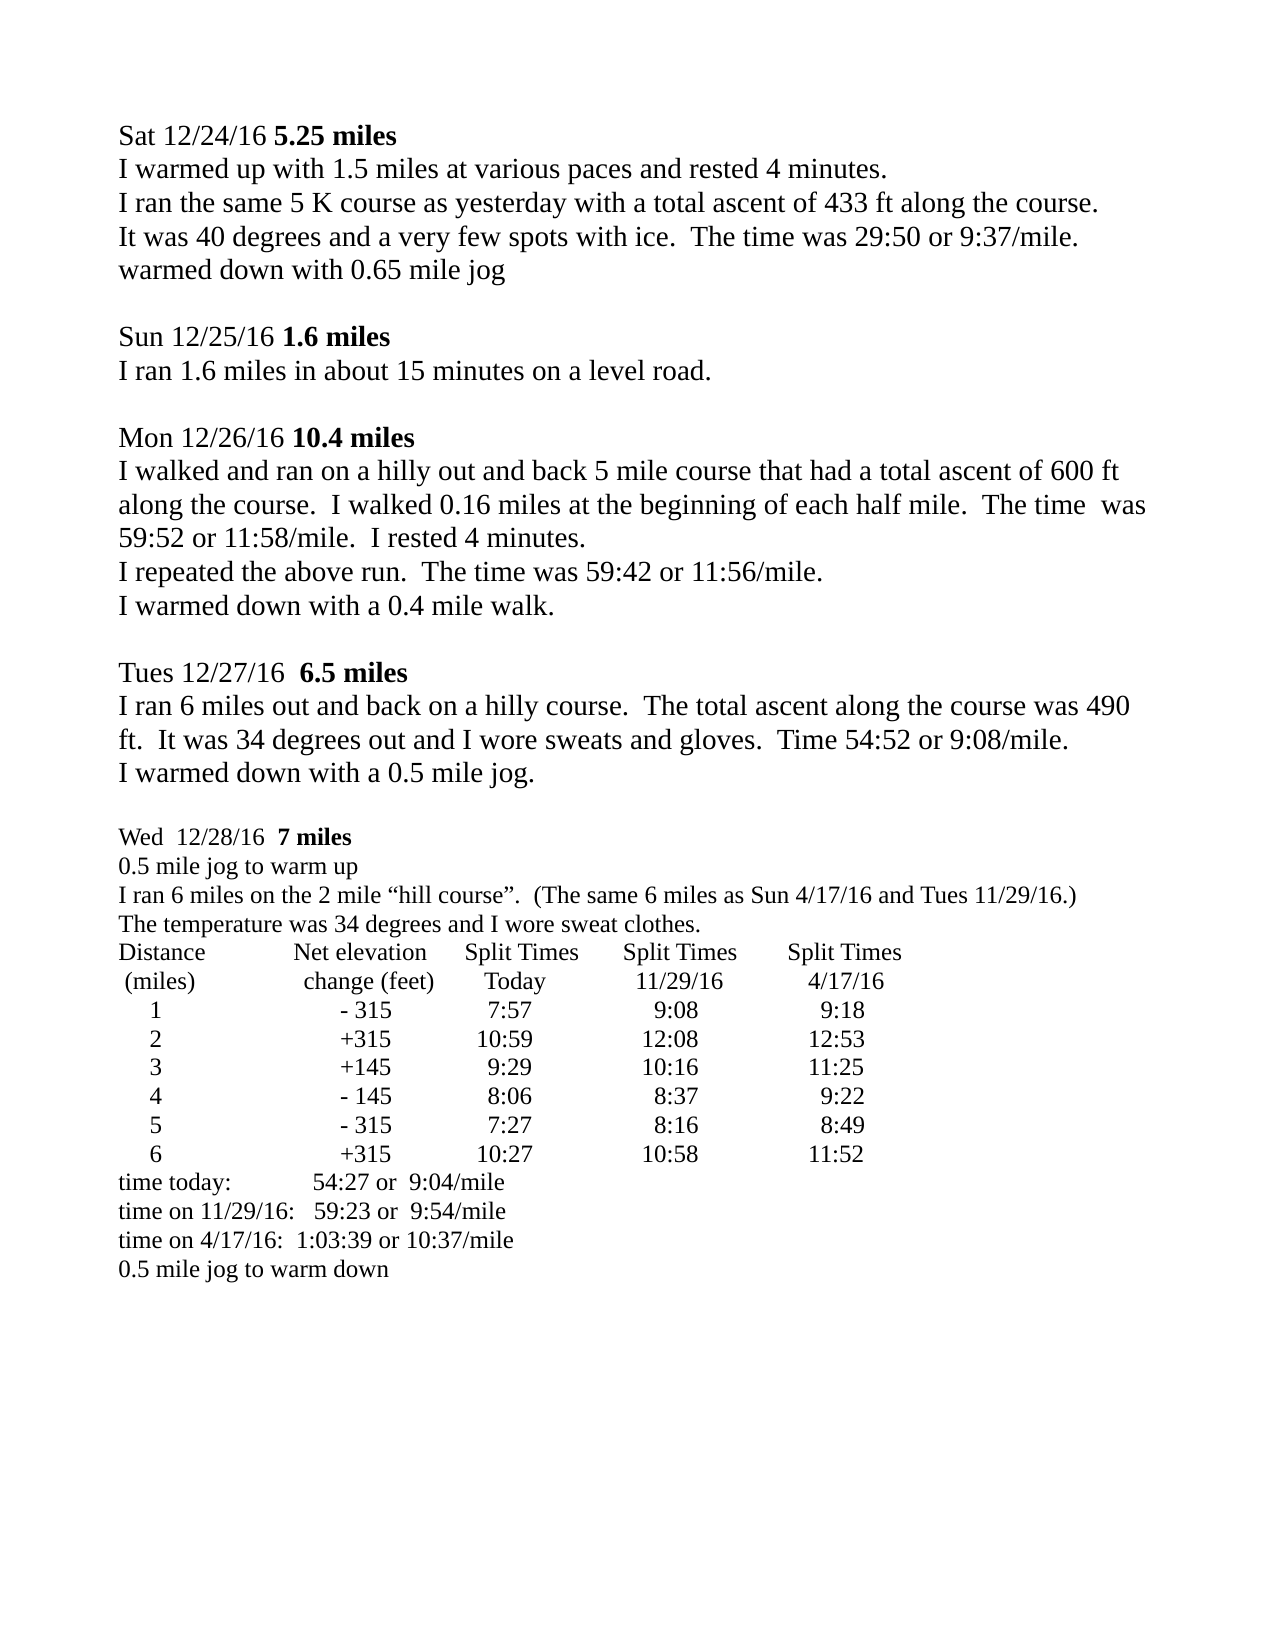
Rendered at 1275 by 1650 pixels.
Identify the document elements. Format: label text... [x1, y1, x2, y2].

text It was 40 degrees and a very few spots with ice. The time was 29:50 or 9:37/mile. [118, 219, 1157, 252]
text I ran the same 5 K course as yesterday with a total ascent of 433 ft along the course. [118, 185, 1157, 219]
text time today: 54:27 or 9:04/mile [118, 1167, 1157, 1196]
text I ran 6 miles on the 2 mile “hill course”. (The same 6 miles as Sun 4/17/16 and Tues 11/29/16.) [118, 880, 1157, 909]
text 1 - 315 7:57 9:08 9:18 [118, 995, 1157, 1024]
text Sat 12/24/16 5.25 miles [118, 118, 1157, 152]
text Distance Net elevation Split Times Split Times Split Times [118, 937, 1157, 966]
text Sun 12/25/16 1.6 miles [118, 319, 1157, 353]
text I ran 6 miles out and back on a hilly course. The total ascent along the course was 490 ft. It was 34 degrees out and I wore sweats and gloves. Time 54:52 or 9:08/mile. [118, 688, 1157, 755]
text 0.5 mile jog to warm up [118, 851, 1157, 880]
text 6 +315 10:27 10:58 11:52 [118, 1139, 1157, 1167]
text I warmed down with a 0.4 mile walk. [118, 588, 1157, 621]
text (miles) change (feet) Today 11/29/16 4/17/16 [118, 966, 1157, 995]
text 5 - 315 7:27 8:16 8:49 [118, 1110, 1157, 1139]
text warmed down with 0.65 mile jog [118, 252, 1157, 286]
text Tues 12/27/16 6.5 miles [118, 655, 1157, 688]
text time on 4/17/16: 1:03:39 or 10:37/mile [118, 1225, 1157, 1254]
text I ran 1.6 miles in about 15 minutes on a level road. [118, 353, 1157, 386]
text The temperature was 34 degrees and I wore sweat clothes. [118, 909, 1157, 937]
text 4 - 145 8:06 8:37 9:22 [118, 1081, 1157, 1110]
text Mon 12/26/16 10.4 miles [118, 420, 1157, 453]
text I repeated the above run. The time was 59:42 or 11:56/mile. [118, 554, 1157, 588]
text I warmed down with a 0.5 mile jog. [118, 755, 1157, 789]
text time on 11/29/16: 59:23 or 9:54/mile [118, 1196, 1157, 1225]
text 0.5 mile jog to warm down [118, 1254, 1157, 1282]
text Wed 12/28/16 7 miles [118, 822, 1157, 851]
text I walked and ran on a hilly out and back 5 mile course that had a total ascent of 600 ft along the course. I walked 0.16 miles at the beginning of each half mile. The time was 59:52 or 11:58/mile. I rested 4 minutes. [118, 453, 1157, 554]
text 2 +315 10:59 12:08 12:53 [118, 1024, 1157, 1052]
text I warmed up with 1.5 miles at various paces and rested 4 minutes. [118, 152, 1157, 185]
text 3 +145 9:29 10:16 11:25 [118, 1052, 1157, 1081]
